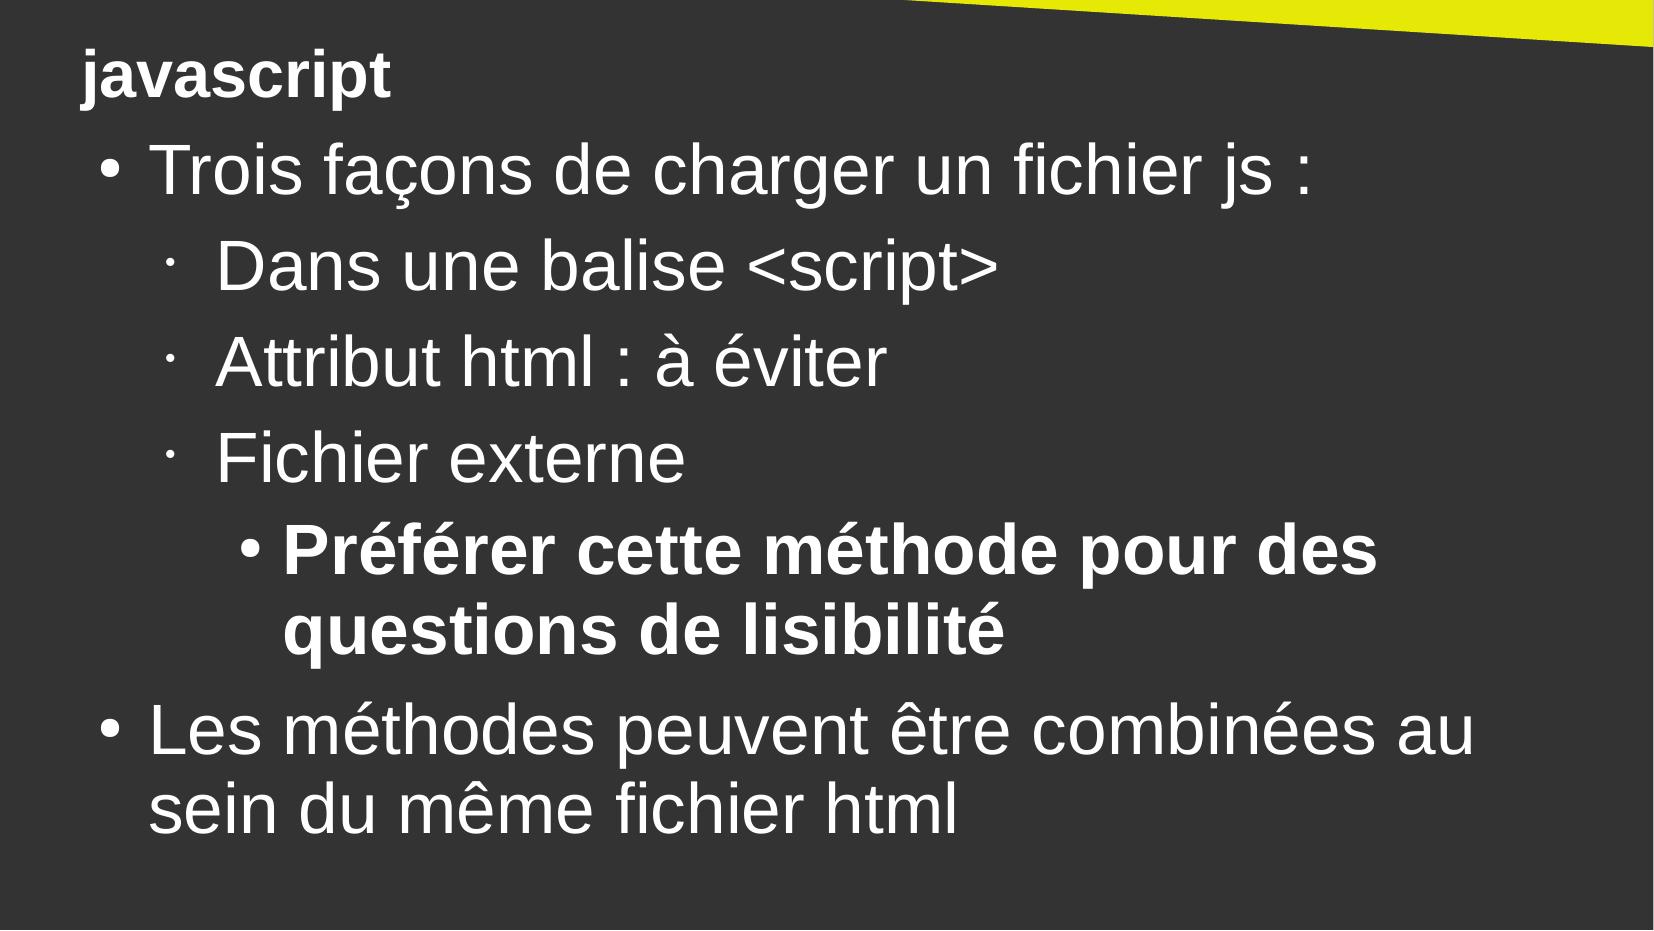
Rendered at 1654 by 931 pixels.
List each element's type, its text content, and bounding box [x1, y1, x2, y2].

text_box [904, 0, 1654, 48]
title javascript [81, 37, 1570, 115]
list Trois façons de charger un fichier js : Dans une balise <script> Attribut html : à éviter Fichier externe Préférer cette méthode pour des questions de lisibilité Les méthodes peuvent être combinées au sein du même fichier html [80, 129, 1620, 851]
